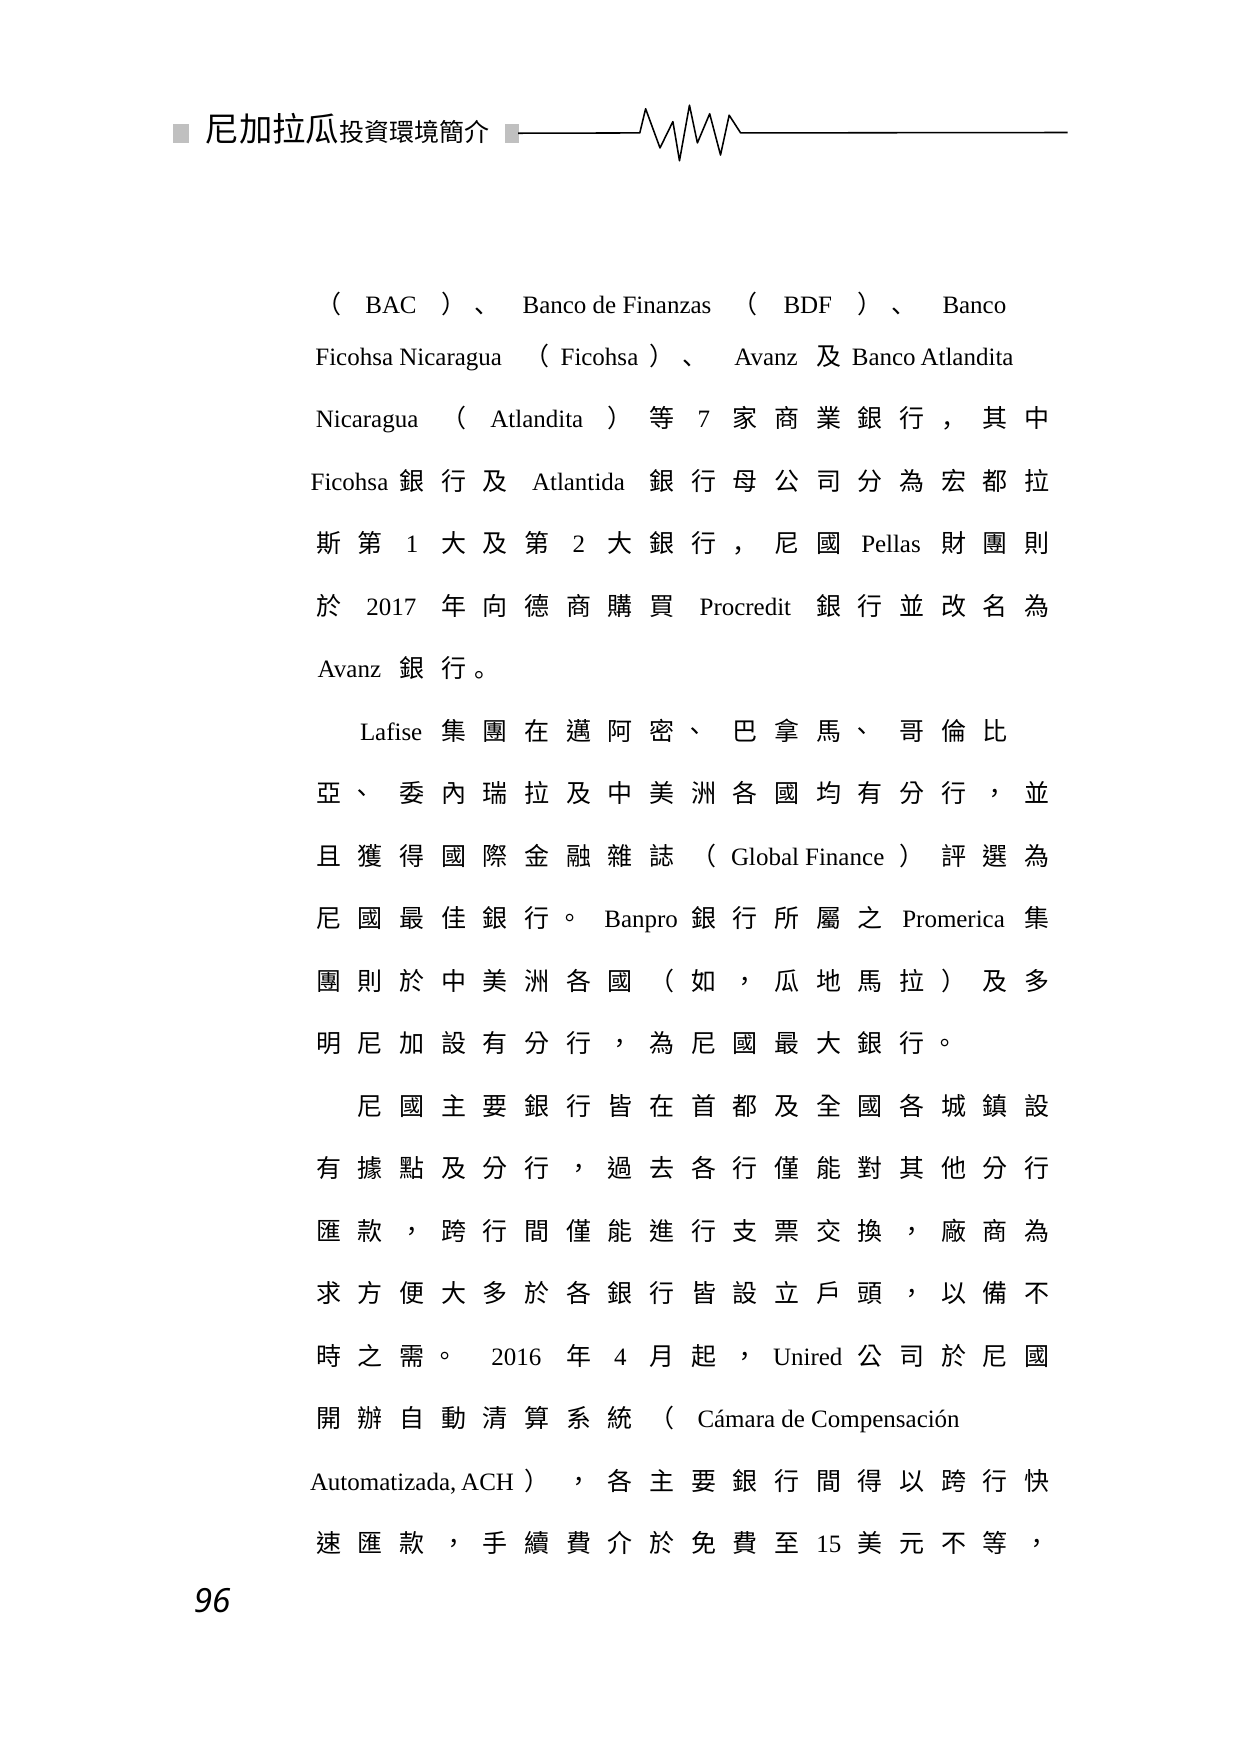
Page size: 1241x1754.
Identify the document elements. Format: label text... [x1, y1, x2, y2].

text （BAC）、Banco de Finanzas （BDF）、Banco Ficohsa Nicaragua （Ficohsa）、Avanz及Banco Atlandita Nicaragua （Atlandita）等7家商業銀行，其中Ficohsa銀行及Atlantida銀行母公司分為宏都拉斯第1大及第2大銀行，尼國Pellas財團則於2017年向德商購買Procredit銀行並改名為Avanz銀行。 [281, 250, 1058, 688]
text Lafise集團在邁阿密、巴拿馬、哥倫比亞、委內瑞拉及中美洲各國均有分行，並且獲得國際金融雜誌（Global Finance）評選為尼國最佳銀行。Banpro銀行所屬之Promerica集團則於中美洲各國（如，瓜地馬拉）及多明尼加設有分行，為尼國最大銀行。 [281, 688, 1058, 1063]
text 尼國主要銀行皆在首都及全國各城鎮設有據點及分行，過去各行僅能對其他分行匯款，跨行間僅能進行支票交換，廠商為求方便大多於各銀行皆設立戶頭，以備不時之需。2016年4月起，Unired公司於尼國開辦自動清算系統（Cámara de Compensación Automatizada, ACH），各主要銀行間得以跨行快速匯款，手續費介於免費至15美元不等， [281, 1063, 1058, 1563]
